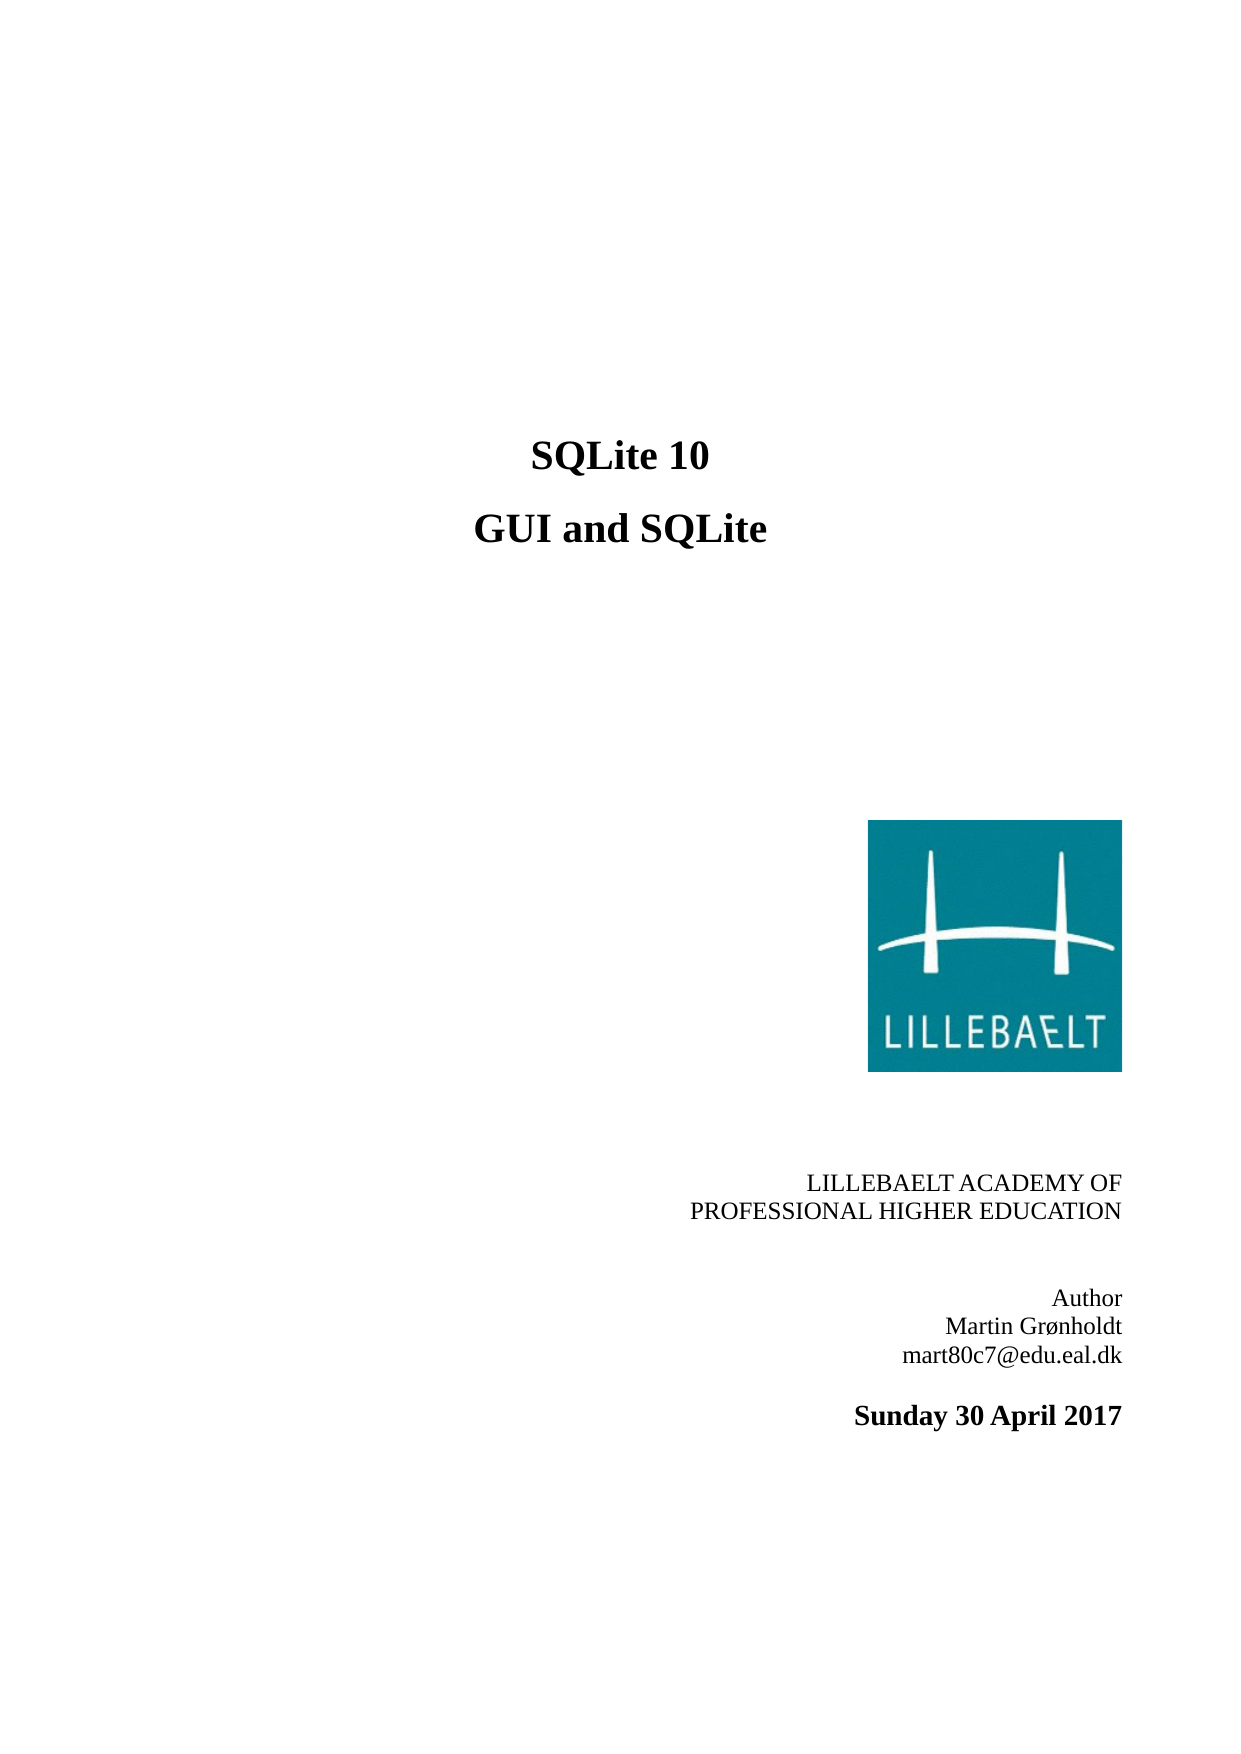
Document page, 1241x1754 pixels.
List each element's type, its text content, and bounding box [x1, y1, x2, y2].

text PROFESSIONAL HIGHER EDUCATION [118, 1196, 1122, 1225]
text LILLEBAELT ACADEMY OF [118, 1168, 1122, 1196]
picture [867, 820, 1123, 1072]
text Author [118, 1283, 1122, 1311]
title SQLite 10 [118, 431, 1122, 478]
text mart80c7@edu.eal.dk [118, 1340, 1122, 1369]
title GUI and SQLite [118, 503, 1122, 551]
text Martin Grønholdt [118, 1311, 1122, 1340]
text Sunday 30 April 2017 [118, 1398, 1122, 1431]
